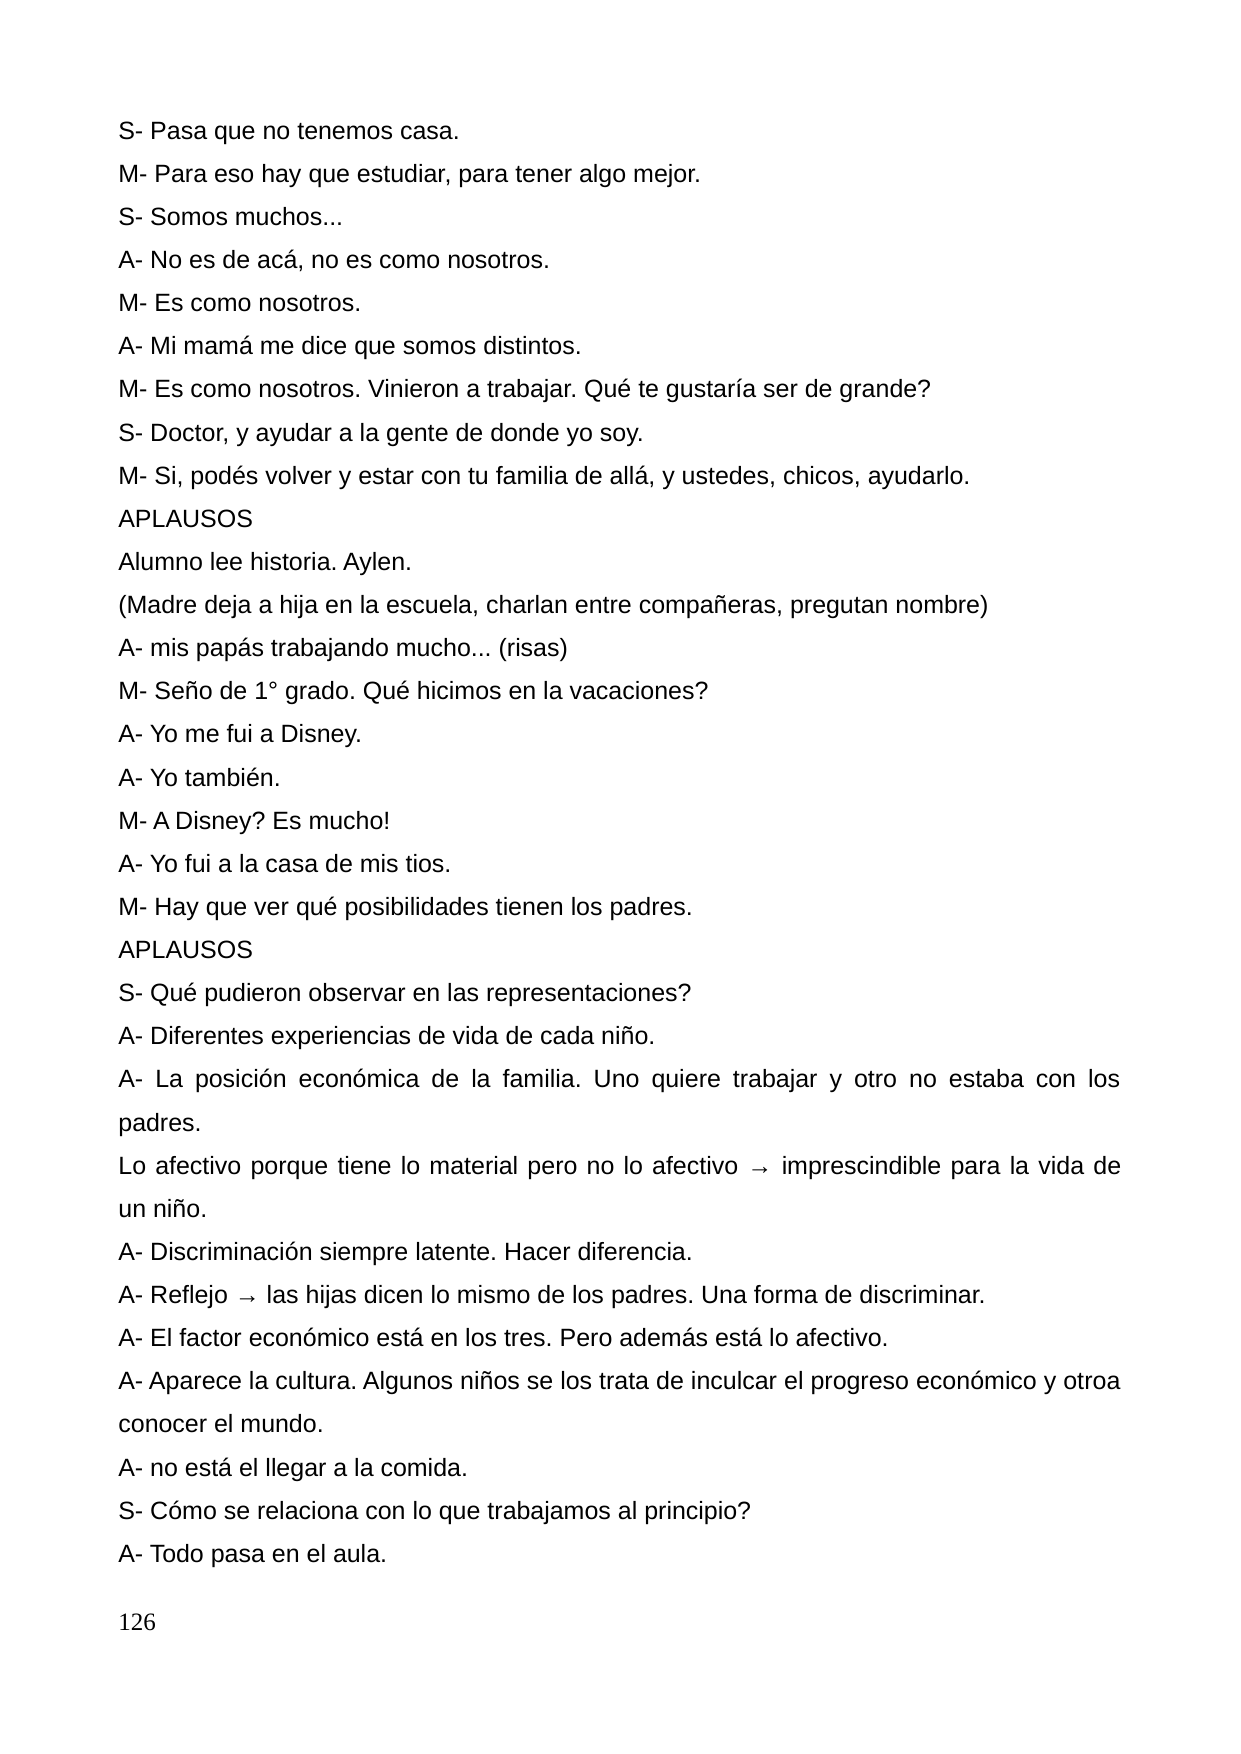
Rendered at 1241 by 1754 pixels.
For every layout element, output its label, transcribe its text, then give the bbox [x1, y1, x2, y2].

text M- Hay que ver qué posibilidades tienen los padres. [118, 892, 1123, 921]
text Alumno lee historia. Aylen. [118, 547, 1123, 576]
text S- Doctor, y ayudar a la gente de donde yo soy. [118, 417, 1123, 446]
text A- mis papás trabajando mucho... (risas) [118, 633, 1123, 662]
text A- Discriminación siempre latente. Hacer diferencia. [118, 1237, 1123, 1266]
text A- Yo fui a la casa de mis tios. [118, 849, 1123, 877]
text A- Yo me fui a Disney. [118, 719, 1123, 748]
text M- A Disney? Es mucho! [118, 806, 1123, 834]
text M- Si, podés volver y estar con tu familia de allá, y ustedes, chicos, ayudarlo. [118, 461, 1123, 489]
text A- Aparece la cultura. Algunos niños se los trata de inculcar el progreso económico y otroa conocer el mundo. [118, 1366, 1123, 1438]
text M- Es como nosotros. [118, 288, 1123, 317]
text M- Para eso hay que estudiar, para tener algo mejor. [118, 159, 1123, 187]
text S- Pasa que no tenemos casa. [118, 116, 1123, 144]
text A- Reflejo → las hijas dicen lo mismo de los padres. Una forma de discriminar. [118, 1280, 1123, 1309]
text A- Todo pasa en el aula. [118, 1539, 1123, 1567]
text A- Mi mamá me dice que somos distintos. [118, 331, 1123, 360]
text S- Cómo se relaciona con lo que trabajamos al principio? [118, 1496, 1123, 1524]
text APLAUSOS [118, 504, 1123, 532]
text A- No es de acá, no es como nosotros. [118, 245, 1123, 274]
text A- El factor económico está en los tres. Pero además está lo afectivo. [118, 1323, 1123, 1352]
text A- no está el llegar a la comida. [118, 1452, 1123, 1481]
text M- Seño de 1° grado. Qué hicimos en la vacaciones? [118, 676, 1123, 705]
text S- Somos muchos... [118, 202, 1123, 231]
text S- Qué pudieron observar en las representaciones? [118, 978, 1123, 1007]
text M- Es como nosotros. Vinieron a trabajar. Qué te gustaría ser de grande? [118, 374, 1123, 403]
text (Madre deja a hija en la escuela, charlan entre compañeras, pregutan nombre) [118, 590, 1123, 619]
text A- Yo también. [118, 762, 1123, 791]
text A- La posición económica de la familia. Uno quiere trabajar y otro no estaba con los padres. [118, 1064, 1123, 1136]
text Lo afectivo porque tiene lo material pero no lo afectivo → imprescindible para la vida de un niño. [118, 1151, 1123, 1222]
text A- Diferentes experiencias de vida de cada niño. [118, 1021, 1123, 1050]
text APLAUSOS [118, 935, 1123, 964]
